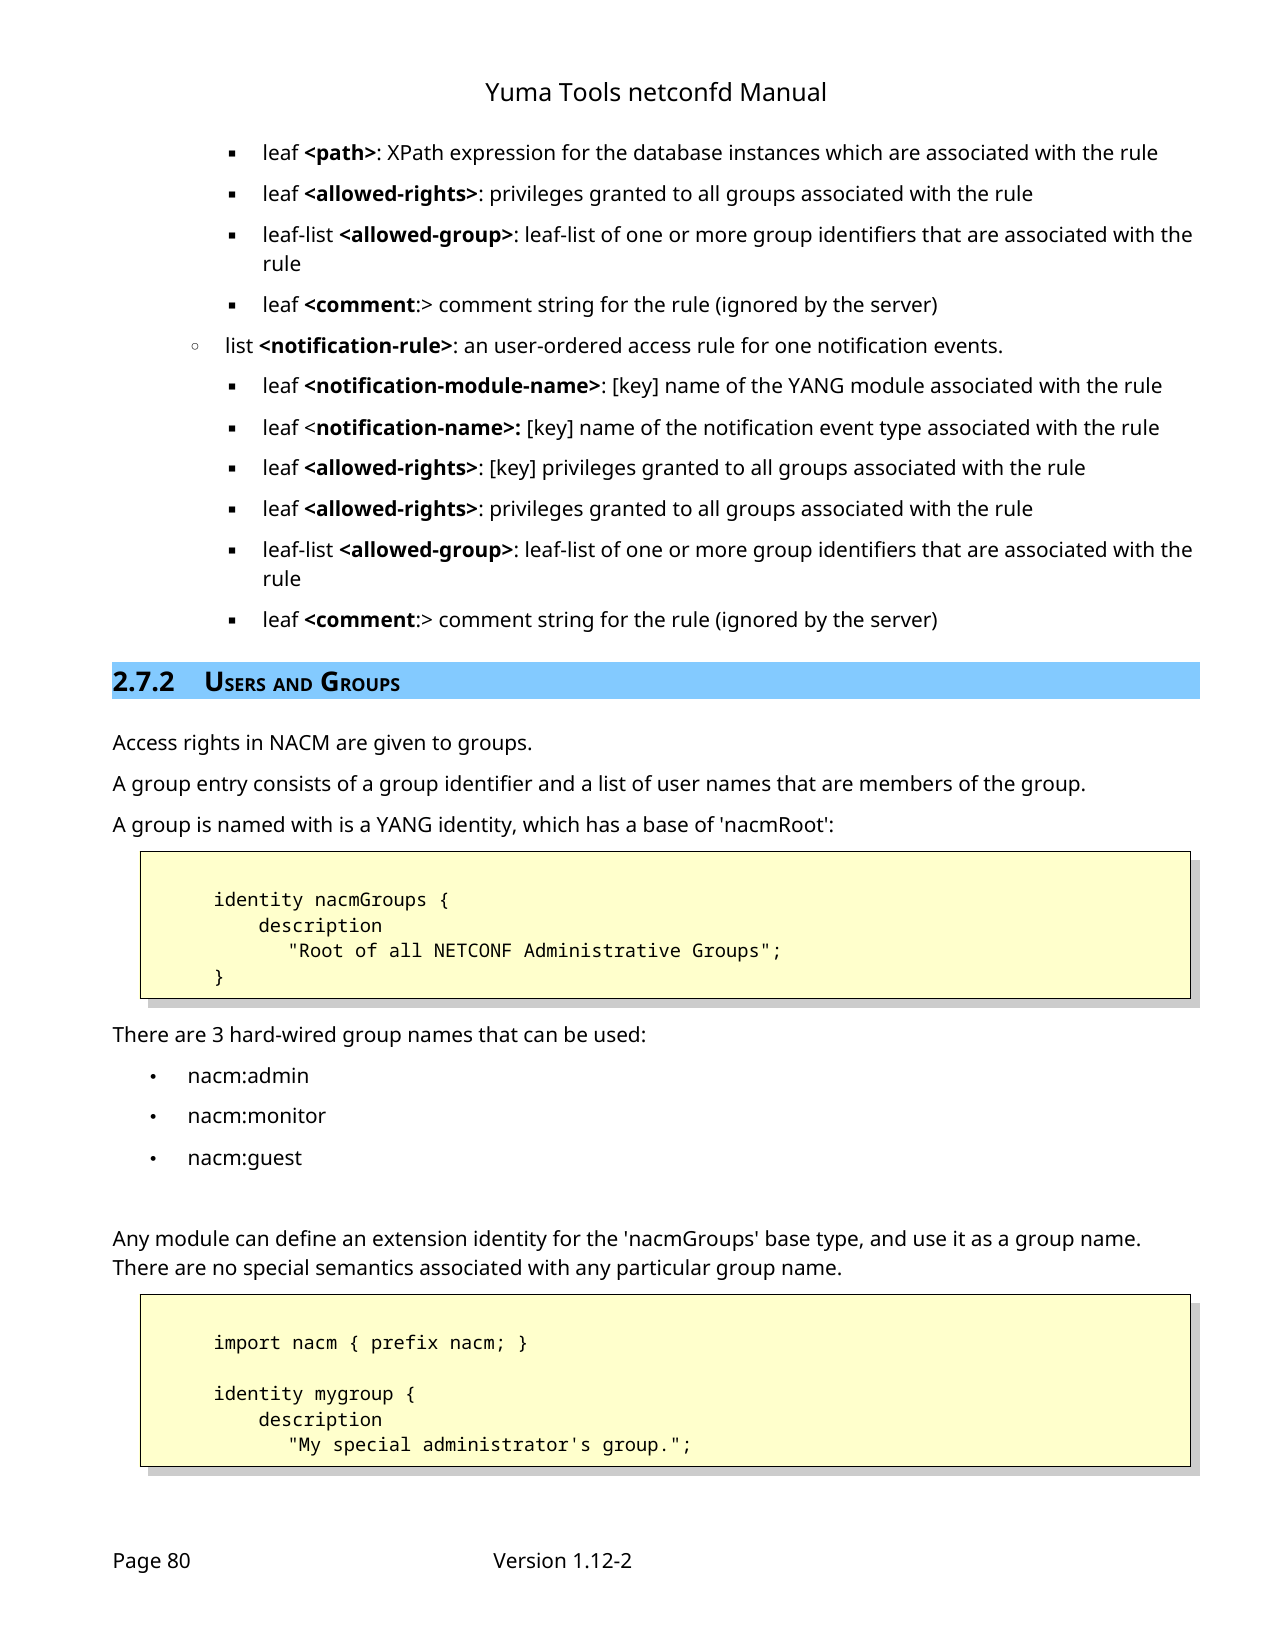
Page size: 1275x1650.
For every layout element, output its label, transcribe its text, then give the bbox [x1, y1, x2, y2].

list nacm:admin [150, 1061, 1200, 1089]
list leaf-list <allowed-group>: leaf-list of one or more group identifiers that are associated with the rule [225, 220, 1200, 277]
text import nacm { prefix nacm; } identity mygroup { description "My special administrator's group."; [141, 1295, 1190, 1466]
list list <notification-rule>: an user-ordered access rule for one notification events. [187, 331, 1200, 359]
text A group entry consists of a group identifier and a list of user names that are members of the group. [112, 769, 1200, 798]
list leaf <comment:> comment string for the rule (ignored by the server) [225, 605, 1200, 633]
list leaf <comment:> comment string for the rule (ignored by the server) [225, 290, 1200, 318]
subtitle Users and Groups [112, 662, 1200, 699]
text There are 3 hard-wired group names that can be used: [112, 1020, 1200, 1048]
text A group is named with is a YANG identity, which has a base of 'nacmRoot': [112, 810, 1200, 839]
list leaf <allowed-rights>: [key] privileges granted to all groups associated with the rule [225, 453, 1200, 482]
text Access rights in NACM are given to groups. [112, 728, 1200, 757]
text identity nacmGroups { description "Root of all NETCONF Administrative Groups"; } [141, 852, 1190, 998]
list leaf <path>: XPath expression for the database instances which are associated with the rule [225, 138, 1200, 167]
list leaf <allowed-rights>: privileges granted to all groups associated with the rule [225, 494, 1200, 523]
list nacm:guest [150, 1143, 1200, 1171]
list leaf <allowed-rights>: privileges granted to all groups associated with the rule [225, 179, 1200, 208]
list nacm:monitor [150, 1102, 1200, 1130]
text Any module can define an extension identity for the 'nacmGroups' base type, and use it as a group name. There are no special semantics associated with any particular group name. [112, 1224, 1200, 1281]
list leaf-list <allowed-group>: leaf-list of one or more group identifiers that are associated with the rule [225, 535, 1200, 592]
list leaf <notification-module-name>: [key] name of the YANG module associated with the rule [225, 372, 1200, 400]
list leaf <notification-name>: [key] name of the notification event type associated with the rule [225, 413, 1200, 441]
